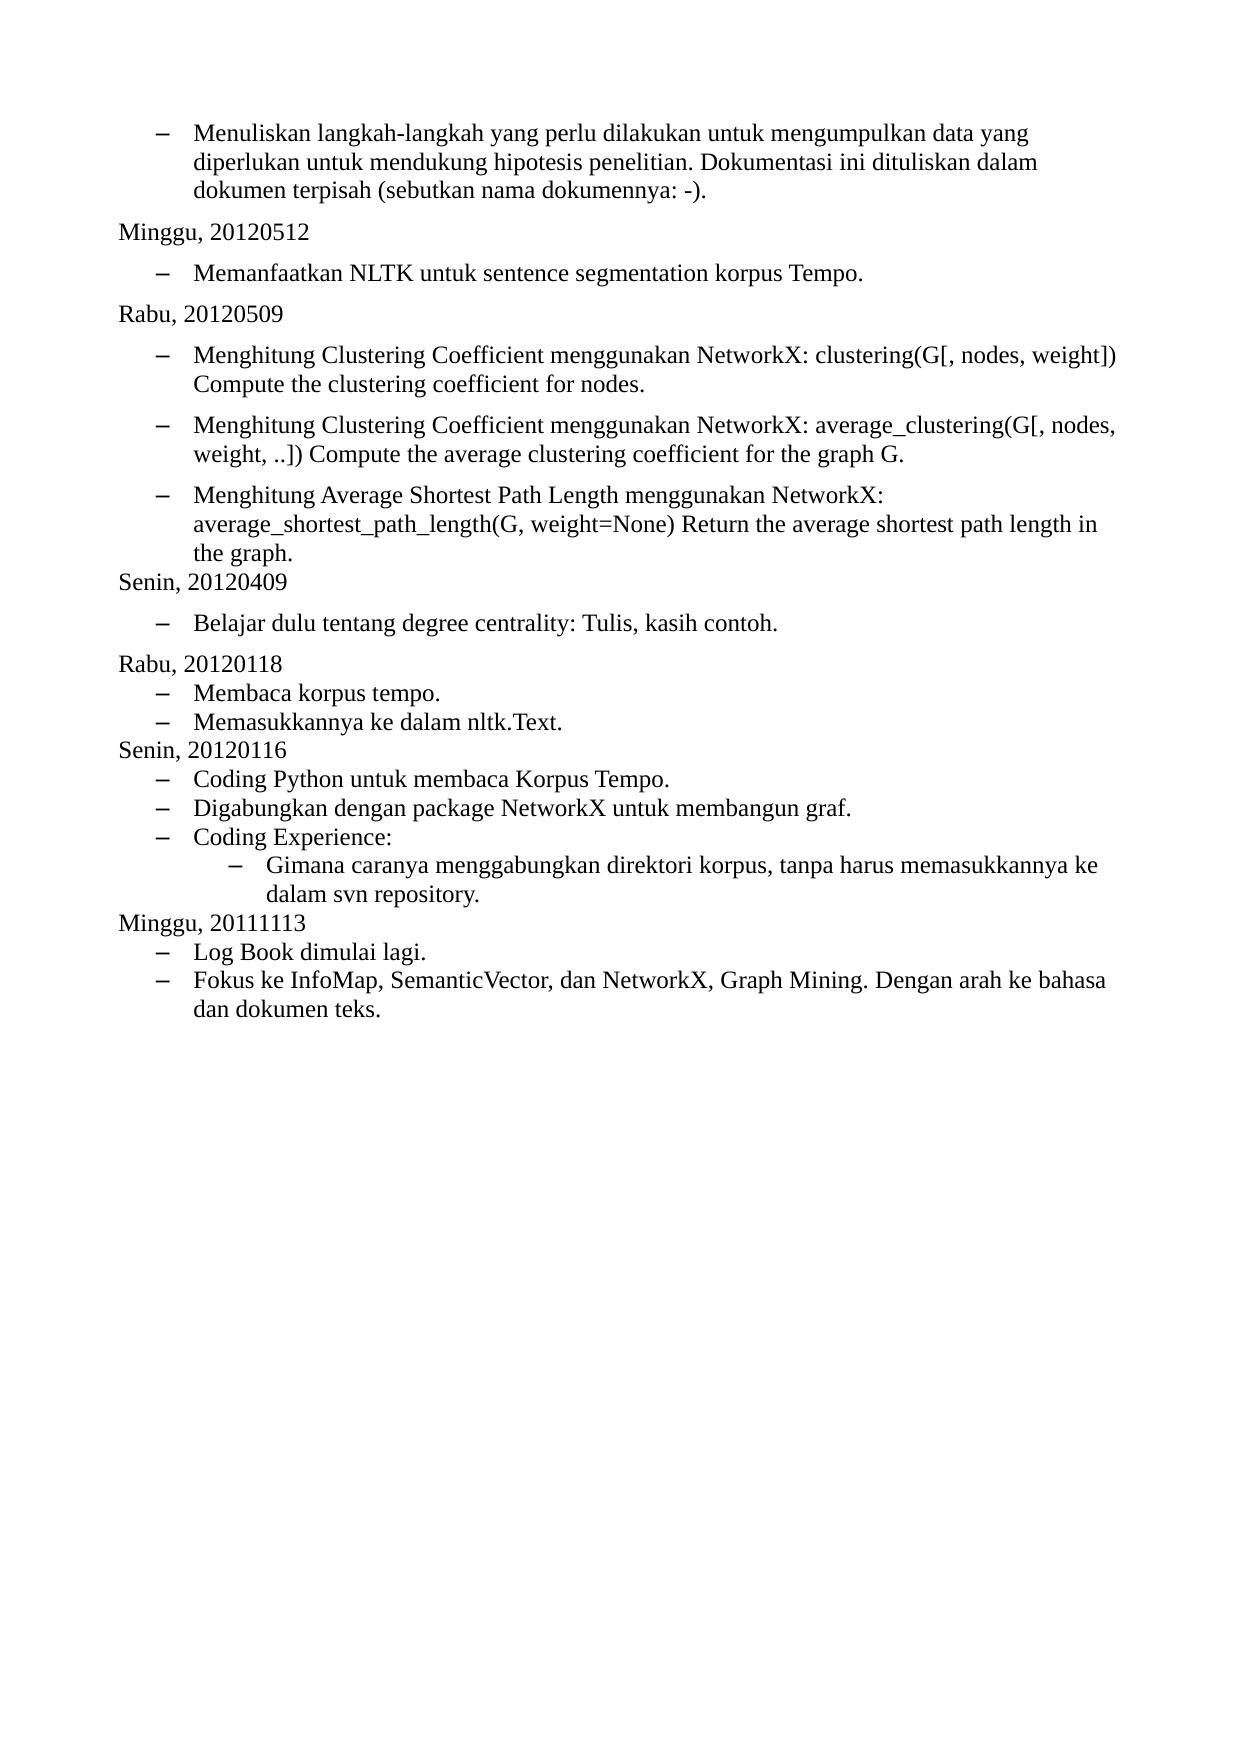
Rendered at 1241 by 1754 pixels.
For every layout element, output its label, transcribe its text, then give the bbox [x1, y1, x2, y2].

list Menghitung Clustering Coefficient menggunakan NetworkX: clustering(G[, nodes, weight]) Compute the clustering coefficient for nodes. [156, 341, 1122, 398]
list Menuliskan langkah-langkah yang perlu dilakukan untuk mengumpulkan data yang diperlukan untuk mendukung hipotesis penelitian. Dokumentasi ini dituliskan dalam dokumen terpisah (sebutkan nama dokumennya: -). [156, 118, 1122, 204]
list Memasukkannya ke dalam nltk.Text. [156, 707, 1122, 736]
text Senin, 20120409 [118, 567, 1122, 596]
text Rabu, 20120509 [118, 299, 1122, 328]
list Menghitung Clustering Coefficient menggunakan NetworkX: average_clustering(G[, nodes, weight, ..]) Compute the average clustering coefficient for the graph G. [156, 411, 1122, 468]
text Senin, 20120116 [118, 736, 1122, 764]
list Memanfaatkan NLTK untuk sentence segmentation korpus Tempo. [156, 258, 1122, 287]
list Coding Python untuk membaca Korpus Tempo. [156, 764, 1122, 793]
list Membaca korpus tempo. [156, 678, 1122, 707]
text Minggu, 20111113 [118, 908, 1122, 937]
list Coding Experience: [156, 822, 1122, 851]
list Belajar dulu tentang degree centrality: Tulis, kasih contoh. [156, 608, 1122, 637]
list Digabungkan dengan package NetworkX untuk membangun graf. [156, 793, 1122, 822]
text Minggu, 20120512 [118, 217, 1122, 246]
list Gimana caranya menggabungkan direktori korpus, tanpa harus memasukkannya ke dalam svn repository. [228, 851, 1122, 908]
list Log Book dimulai lagi. [156, 937, 1122, 966]
text Rabu, 20120118 [118, 649, 1122, 678]
list Fokus ke InfoMap, SemanticVector, dan NetworkX, Graph Mining. Dengan arah ke bahasa dan dokumen teks. [156, 966, 1122, 1023]
list Menghitung Average Shortest Path Length menggunakan NetworkX: average_shortest_path_length(G, weight=None) Return the average shortest path length in the graph. [156, 481, 1122, 567]
